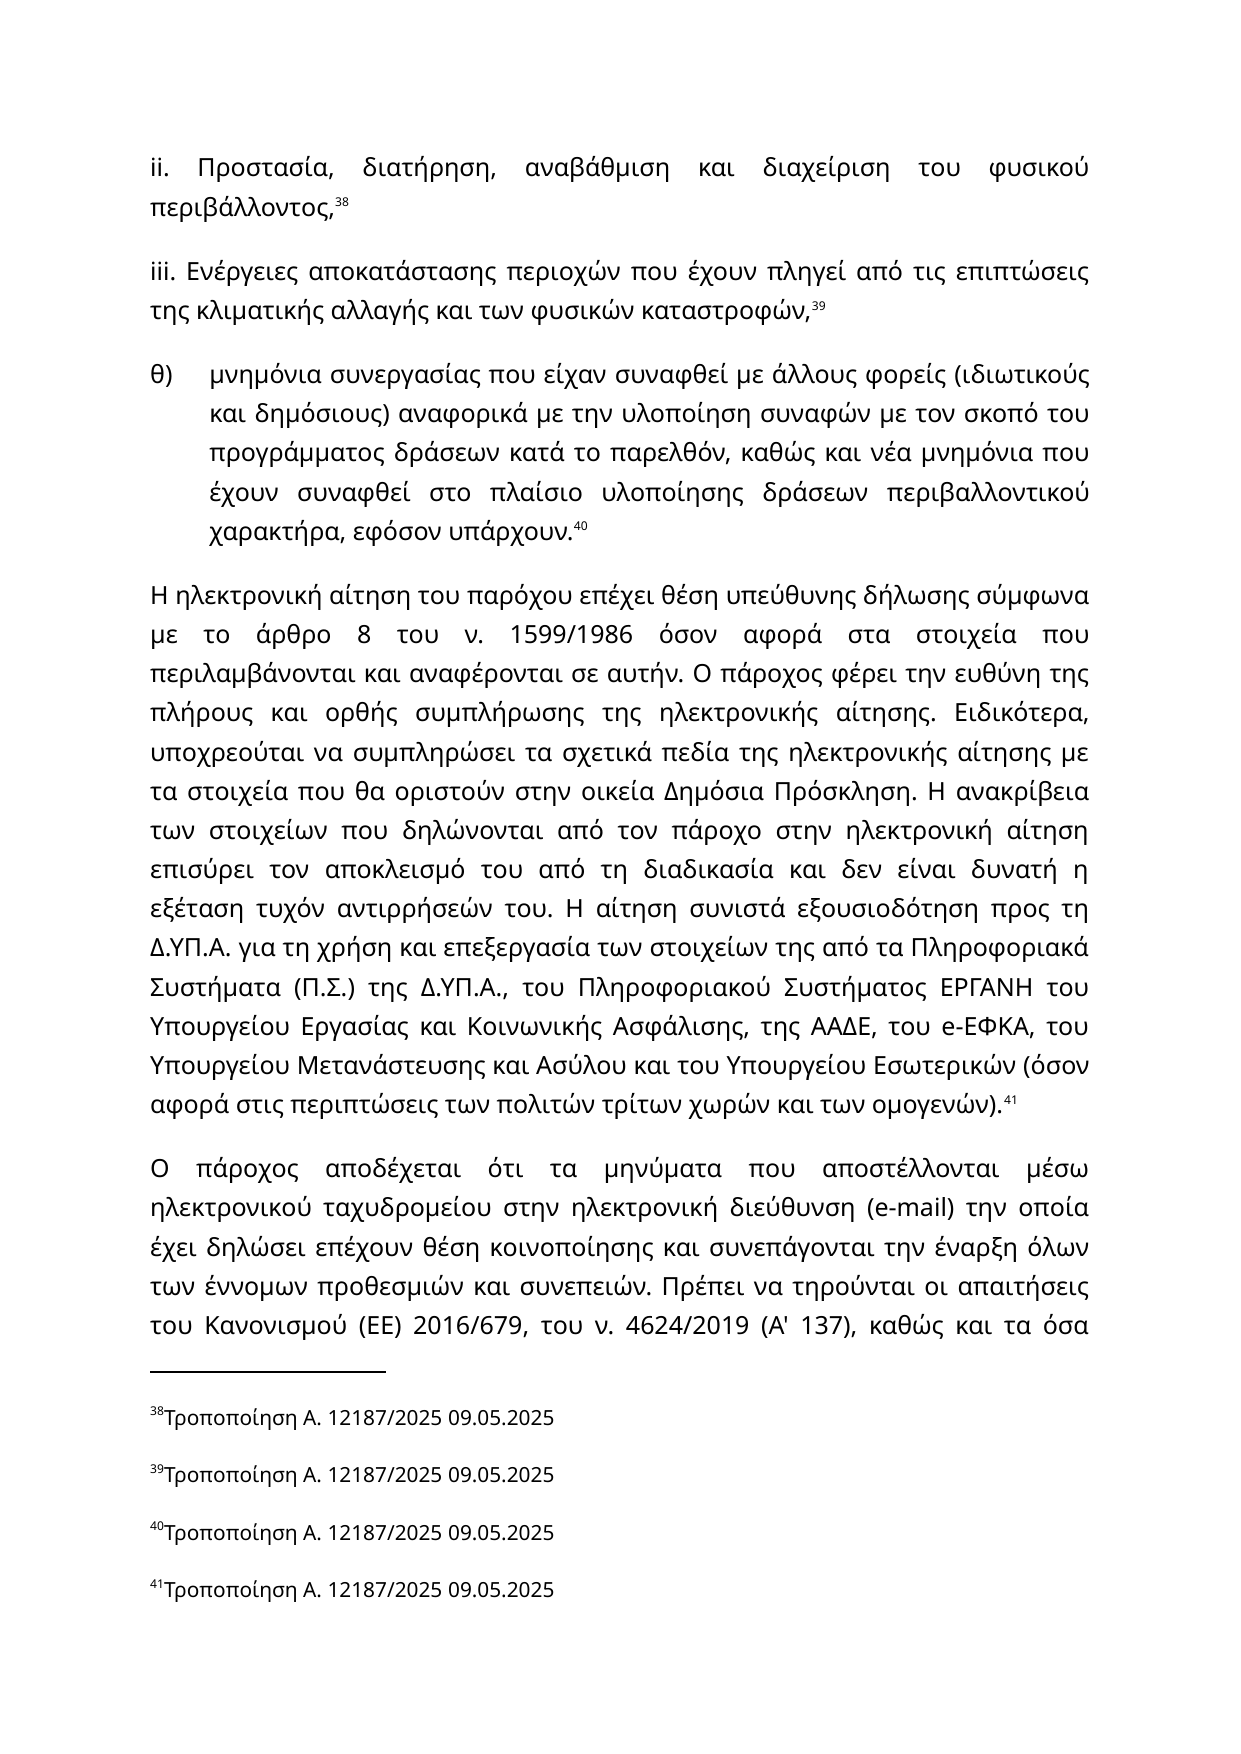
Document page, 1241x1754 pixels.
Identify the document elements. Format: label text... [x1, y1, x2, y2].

text Τροποποίηση A. 12187/2025 09.05.2025 [150, 1576, 1090, 1604]
text Η ηλεκτρονική αίτηση του παρόχου επέχει θέση υπεύθυνης δήλωσης σύμφωνα με το άρθρο 8 του ν. 1599/1986 όσον αφορά στα στοιχεία που περιλαμβάνονται και αναφέρονται σε αυτήν. Ο πάροχος φέρει την ευθύνη της πλήρους και ορθής συμπλήρωσης της ηλεκτρονικής αίτησης. Ειδικότερα, υποχρεούται να συμπληρώσει τα σχετικά πεδία της ηλεκτρονικής αίτησης με τα στοιχεία που θα οριστούν στην οικεία Δημόσια Πρόσκληση. Η ανακρίβεια των στοιχείων που δηλώνονται από τον πάροχο στην ηλεκτρονική αίτηση επισύρει τον αποκλεισμό του από τη διαδικασία και δεν είναι δυνατή η εξέταση τυχόν αντιρρήσεών του. Η αίτηση συνιστά εξουσιοδότηση προς τη Δ.ΥΠ.Α. για τη χρήση και επεξεργασία των στοιχείων της από τα Πληροφοριακά Συστήματα (Π.Σ.) της Δ.ΥΠ.Α., του Πληροφοριακού Συστήματος ΕΡΓΑΝΗ του Υπουργείου Εργασίας και Κοινωνικής Ασφάλισης, της ΑΑΔΕ, του e-ΕΦΚΑ, του Υπουργείου Μετανάστευσης και Ασύλου και του Υπουργείου Εσωτερικών (όσον αφορά στις περιπτώσεις των πολιτών τρίτων χωρών και των ομογενών). [150, 577, 1090, 1121]
list θ) μνημόνια συνεργασίας που είχαν συναφθεί με άλλους φορείς (ιδιωτικούς και δημόσιους) αναφορικά με την υλοποίηση συναφών με τον σκοπό του προγράμματος δράσεων κατά το παρελθόν, καθώς και νέα μνημόνια που έχουν συναφθεί στο πλαίσιο υλοποίησης δράσεων περιβαλλοντικού χαρακτήρα, εφόσον υπάρχουν. [150, 357, 1090, 547]
text Ο πάροχος αποδέχεται ότι τα μηνύματα που αποστέλλονται μέσω ηλεκτρονικού ταχυδρομείου στην ηλεκτρονική διεύθυνση (e-mail) την οποία έχει δηλώσει επέχουν θέση κοινοποίησης και συνεπάγονται την έναρξη όλων των έννομων προθεσμιών και συνεπειών. Πρέπει να τηρούνται οι απαιτήσεις του Κανονισμού (ΕΕ) 2016/679, του ν. 4624/2019 (Α' 137), καθώς και τα όσα [150, 1151, 1090, 1342]
text Τροποποίηση A. 12187/2025 09.05.2025 [150, 1518, 1090, 1546]
text iii. Ενέργειες αποκατάστασης περιοχών που έχουν πληγεί από τις επιπτώσεις της κλιματικής αλλαγής και των φυσικών καταστροφών, [150, 253, 1090, 327]
text Τροποποίηση A. 12187/2025 09.05.2025 [150, 1403, 1090, 1431]
text Τροποποίηση A. 12187/2025 09.05.2025 [150, 1460, 1090, 1489]
text ii. Προστασία, διατήρηση, αναβάθμιση και διαχείριση του φυσικού περιβάλλοντος, [150, 150, 1090, 223]
